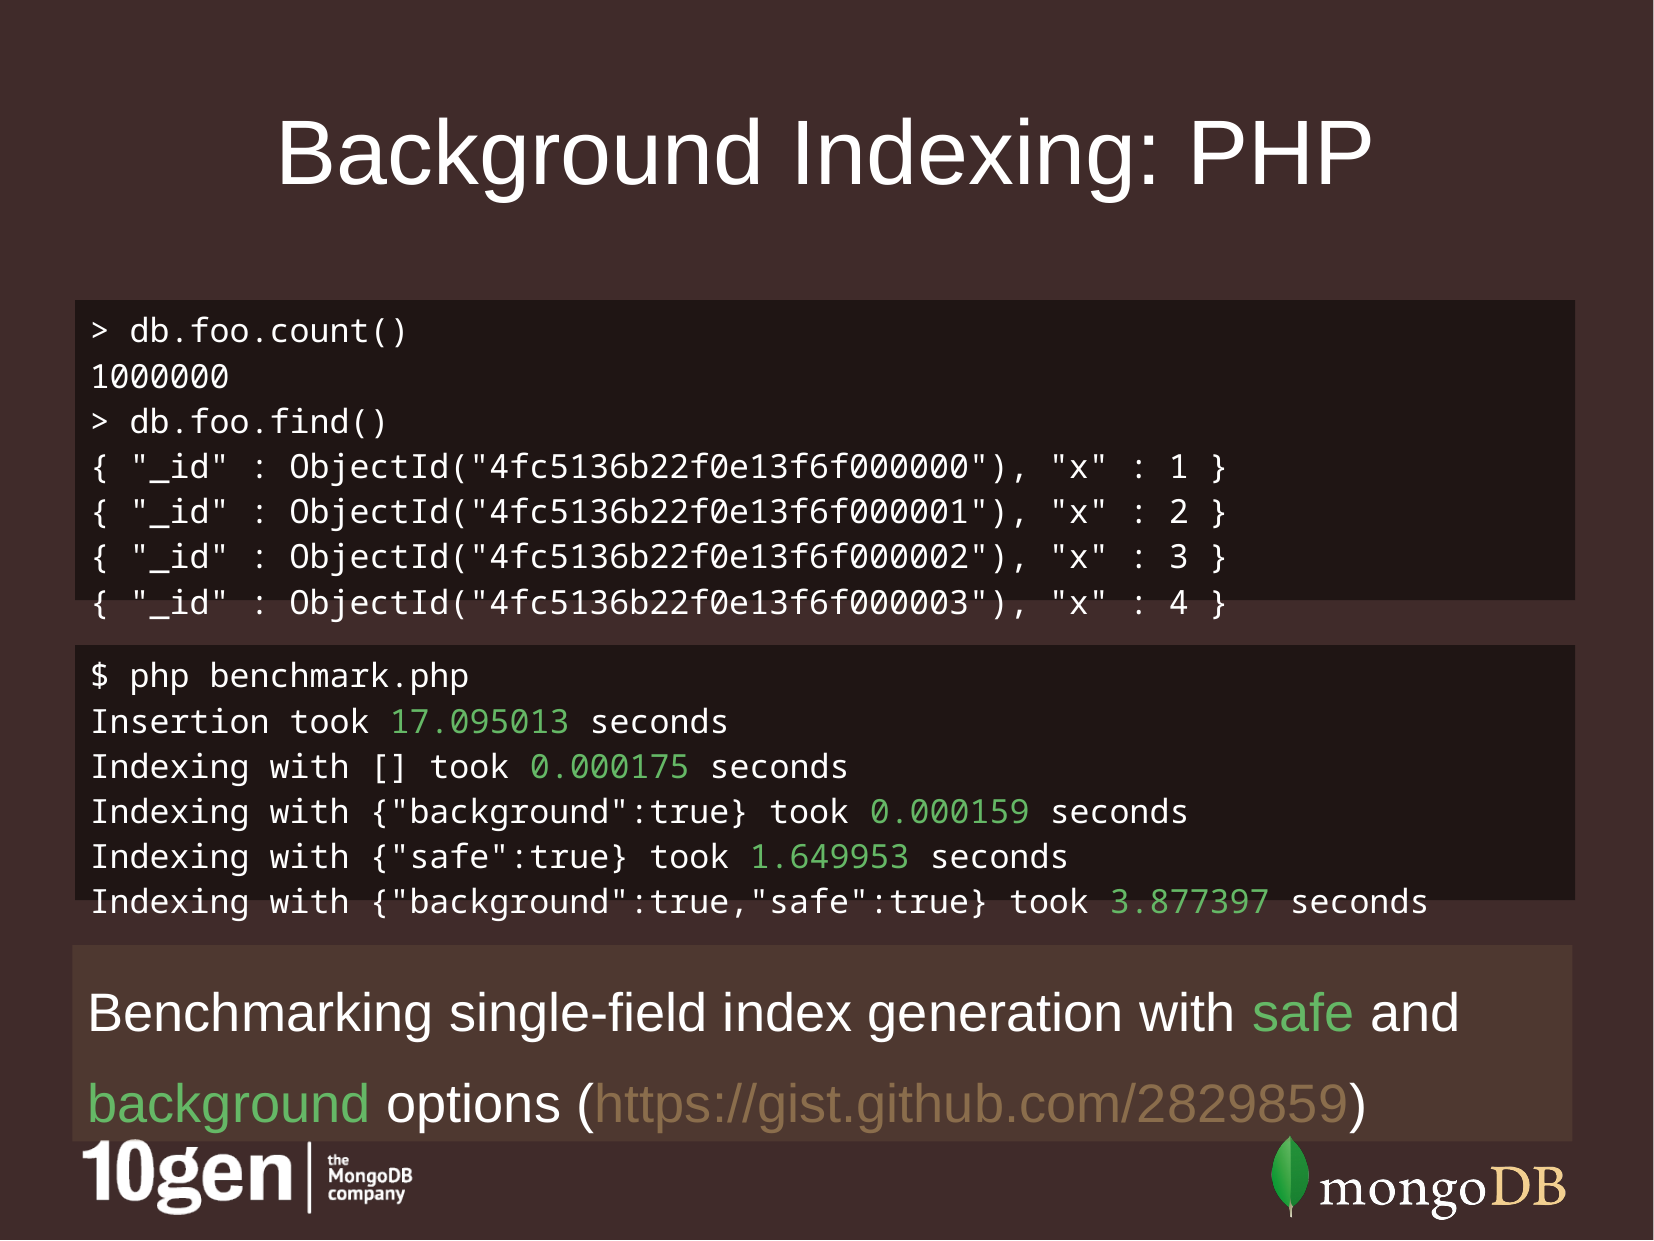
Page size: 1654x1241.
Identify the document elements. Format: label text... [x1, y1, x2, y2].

text_box Benchmarking single-field index generation with safe and background options (https://gist.github.com/2829859) [72, 945, 1573, 1112]
picture [1260, 1124, 1576, 1230]
picture [82, 1142, 413, 1215]
text_box > db.foo.count() 1000000 > db.foo.find() { "_id" : ObjectId("4fc5136b22f0e13f6f000000"), "x" : 1 } { "_id" : ObjectId("4fc5136b22f0e13f6f000001"), "x" : 2 } { "_id" : ObjectId("4fc5136b22f0e13f6f000002"), "x" : 3 } { "_id" : ObjectId("4fc5136b22f0e13f6f000003"), "x" : 4 } [75, 300, 1576, 601]
title Background Indexing: PHP [82, 49, 1571, 257]
text_box $ php benchmark.php Insertion took 17.095013 seconds Indexing with [] took 0.000175 seconds Indexing with {"background":true} took 0.000159 seconds Indexing with {"safe":true} took 1.649953 seconds Indexing with {"background":true,"safe":true} took 3.877397 seconds [75, 645, 1576, 901]
